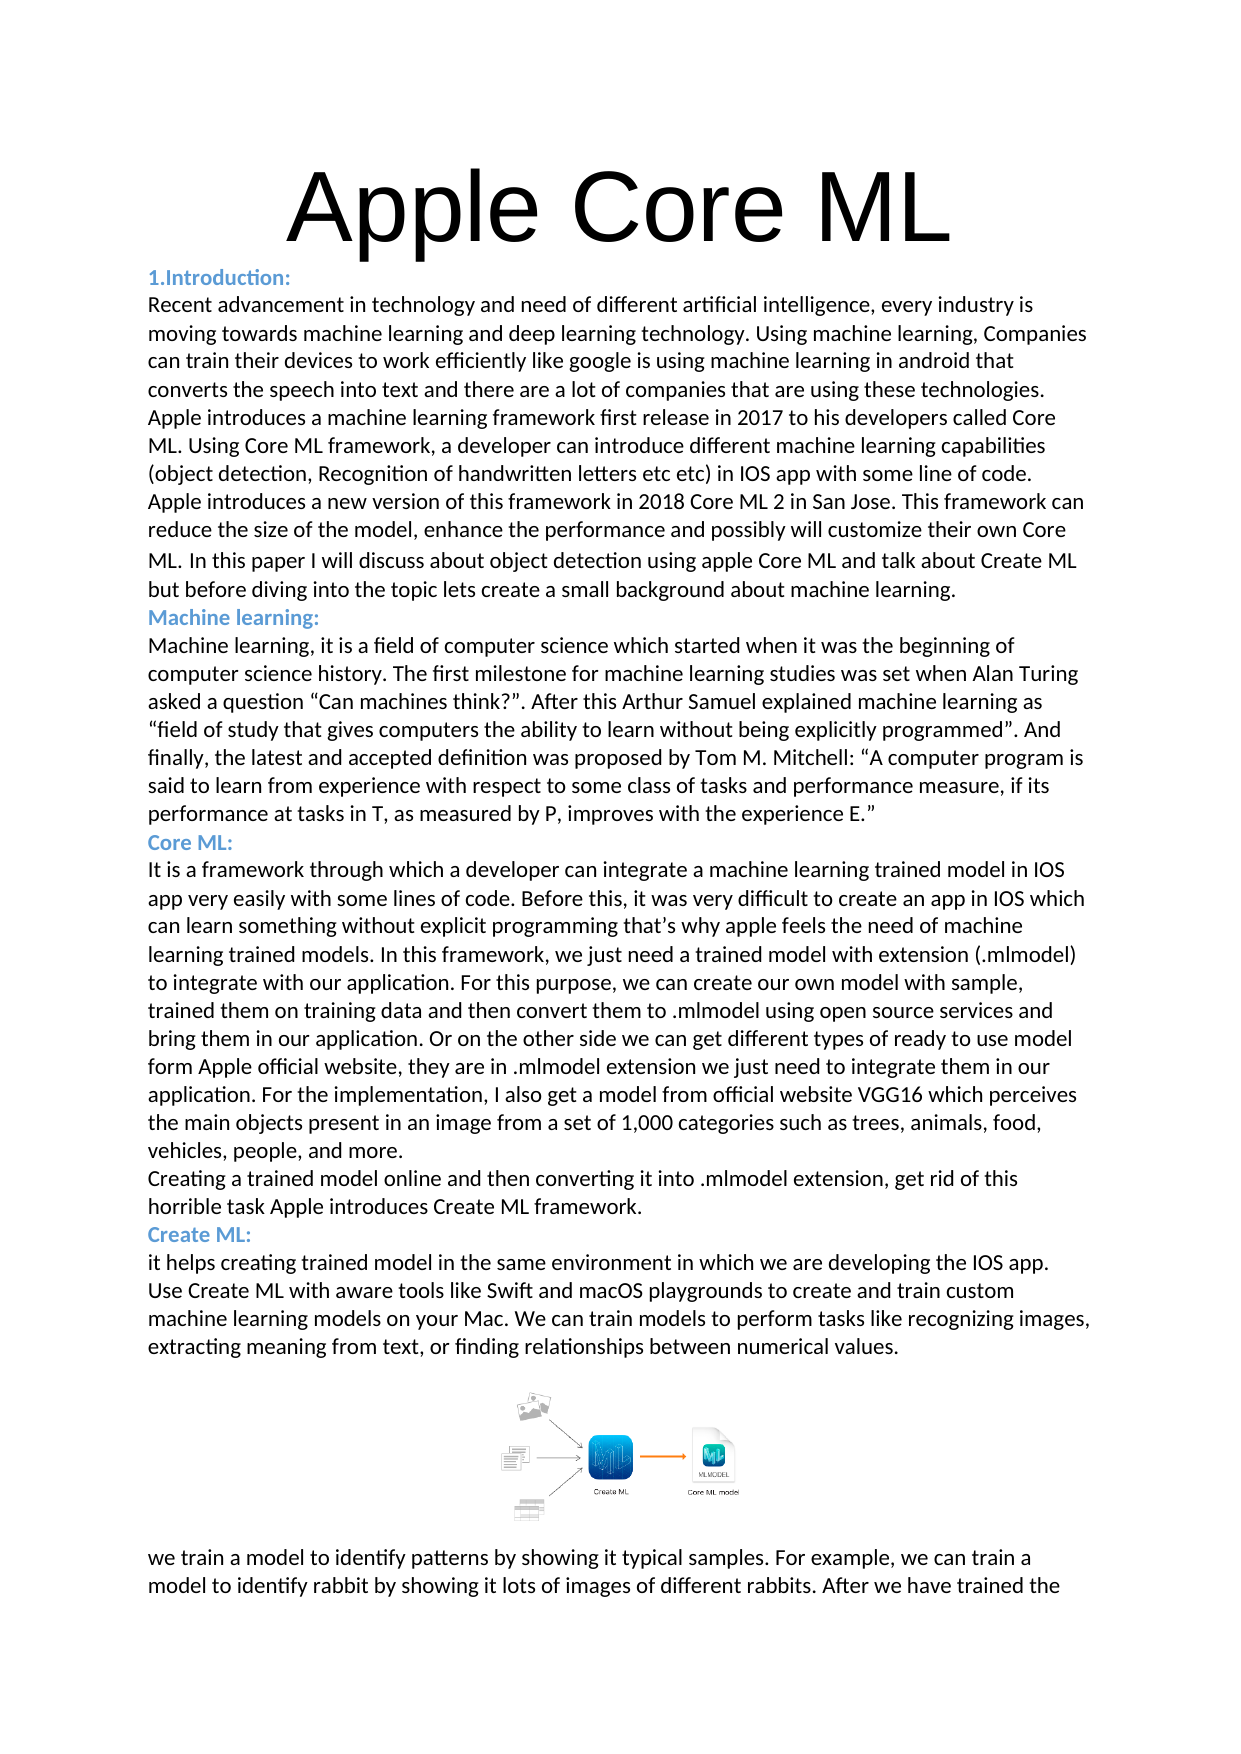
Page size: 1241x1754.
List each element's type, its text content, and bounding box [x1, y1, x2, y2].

text Apple Core ML [148, 148, 1093, 263]
text we train a model to identify patterns by showing it typical samples. For example, we can train a model to identify rabbit by showing it lots of images of different rabbits. After we have trained the [148, 1543, 1093, 1600]
text It is a framework through which a developer can integrate a machine learning trained model in IOS app very easily with some lines of code. Before this, it was very difficult to create an app in IOS which can learn something without explicit programming that’s why apple feels the need of machine learning trained models. In this framework, we just need a trained model with extension (.mlmodel) to integrate with our application. For this purpose, we can create our own model with sample, trained them on training data and then convert them to .mlmodel using open source services and bring them in our application. Or on the other side we can get different types of ready to use model form Apple official website, they are in .mlmodel extension we just need to integrate them in our application. For the implementation, I also get a model from official website VGG16 which perceives the main objects present in an image from a set of 1,000 categories such as trees, animals, food, vehicles, people, and more. [148, 856, 1093, 1164]
text Core ML: [148, 828, 1093, 856]
text 1.Introduction: [148, 263, 1093, 291]
text Creating a trained model online and then converting it into .mlmodel extension, get rid of this horrible task Apple introduces Create ML framework. [148, 1164, 1093, 1220]
text Machine learning, it is a field of computer science which started when it was the beginning of computer science history. The first milestone for machine learning studies was set when Alan Turing asked a question “Can machines think?”. After this Arthur Samuel explained machine learning as “field of study that gives computers the ability to learn without being explicitly programmed”. And finally, the latest and accepted definition was proposed by Tom M. Mitchell: “A computer program is said to learn from experience with respect to some class of tasks and performance measure, if its performance at tasks in T, as measured by P, improves with the experience E.” [148, 631, 1093, 828]
text Machine learning: [148, 603, 1093, 631]
text Use Create ML with aware tools like Swift and macOS playgrounds to create and train custom machine learning models on your Mac. We can train models to perform tasks like recognizing images, extracting meaning from text, or finding relationships between numerical values. [148, 1276, 1093, 1360]
text it helps creating trained model in the same environment in which we are developing the IOS app. [148, 1248, 1093, 1276]
text Create ML: [148, 1220, 1093, 1248]
text Recent advancement in technology and need of different artificial intelligence, every industry is moving towards machine learning and deep learning technology. Using machine learning, Companies can train their devices to work efficiently like google is using machine learning in android that converts the speech into text and there are a lot of companies that are using these technologies. Apple introduces a machine learning framework first release in 2017 to his developers called Core ML. Using Core ML framework, a developer can introduce different machine learning capabilities (object detection, Recognition of handwritten letters etc etc) in IOS app with some line of code. Apple introduces a new version of this framework in 2018 Core ML 2 in San Jose. This framework can reduce the size of the model, enhance the performance and possibly will customize their own Core ML. In this paper I will discuss about object detection using apple Core ML and talk about Create ML but before diving into the topic lets create a small background about machine learning. [148, 291, 1093, 603]
